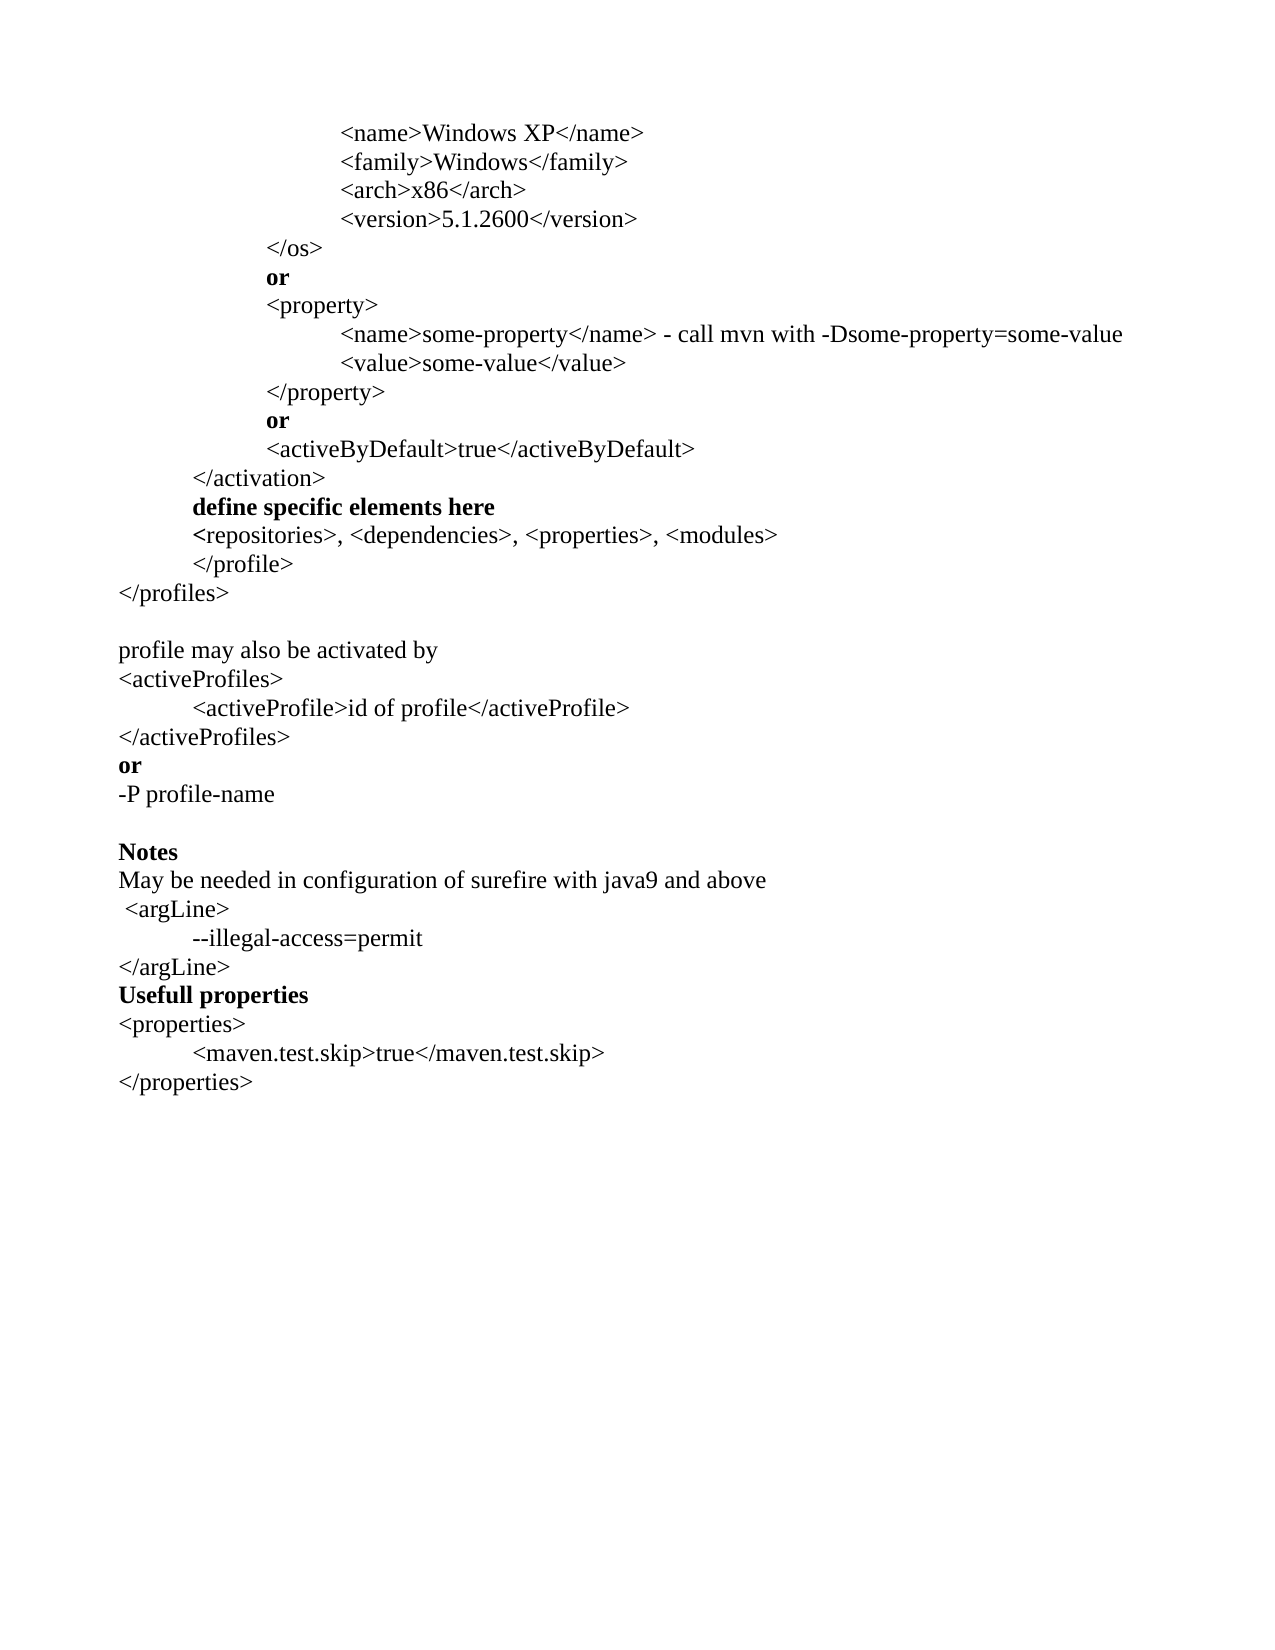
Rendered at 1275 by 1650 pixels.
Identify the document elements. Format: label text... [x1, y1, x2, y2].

text <activeProfile>id of profile</activeProfile> [118, 693, 1157, 722]
text </profiles> [118, 578, 1157, 607]
text <family>Windows</family> [118, 147, 1157, 176]
text May be needed in configuration of surefire with java9 and above [118, 866, 1157, 894]
text define specific elements here [118, 492, 1157, 521]
text Notes [118, 837, 1157, 866]
text <version>5.1.2600</version> [118, 204, 1157, 233]
text <activeByDefault>true</activeByDefault> [118, 434, 1157, 463]
text </profile> [118, 549, 1157, 578]
text </property> [118, 377, 1157, 406]
text --illegal-access=permit [118, 923, 1157, 952]
text -P profile-name [118, 779, 1157, 808]
text <maven.test.skip>true</maven.test.skip> [118, 1038, 1157, 1067]
text <activeProfiles> [118, 664, 1157, 693]
text <name>some-property</name> - call mvn with -Dsome-property=some-value [118, 319, 1157, 348]
text Usefull properties [118, 981, 1157, 1009]
text </os> [118, 233, 1157, 262]
text or [118, 406, 1157, 434]
text <repositories>, <dependencies>, <properties>, <modules> [118, 521, 1157, 549]
text </argLine> [118, 952, 1157, 981]
text </activation> [118, 463, 1157, 492]
text or [118, 262, 1157, 291]
text <arch>x86</arch> [118, 176, 1157, 204]
text or [118, 751, 1157, 779]
text profile may also be activated by [118, 636, 1157, 664]
text <value>some-value</value> [118, 348, 1157, 377]
text <property> [118, 291, 1157, 319]
text <argLine> [118, 894, 1157, 923]
text <properties> [118, 1009, 1157, 1038]
text </properties> [118, 1067, 1157, 1096]
text <name>Windows XP</name> [118, 118, 1157, 147]
text </activeProfiles> [118, 722, 1157, 751]
